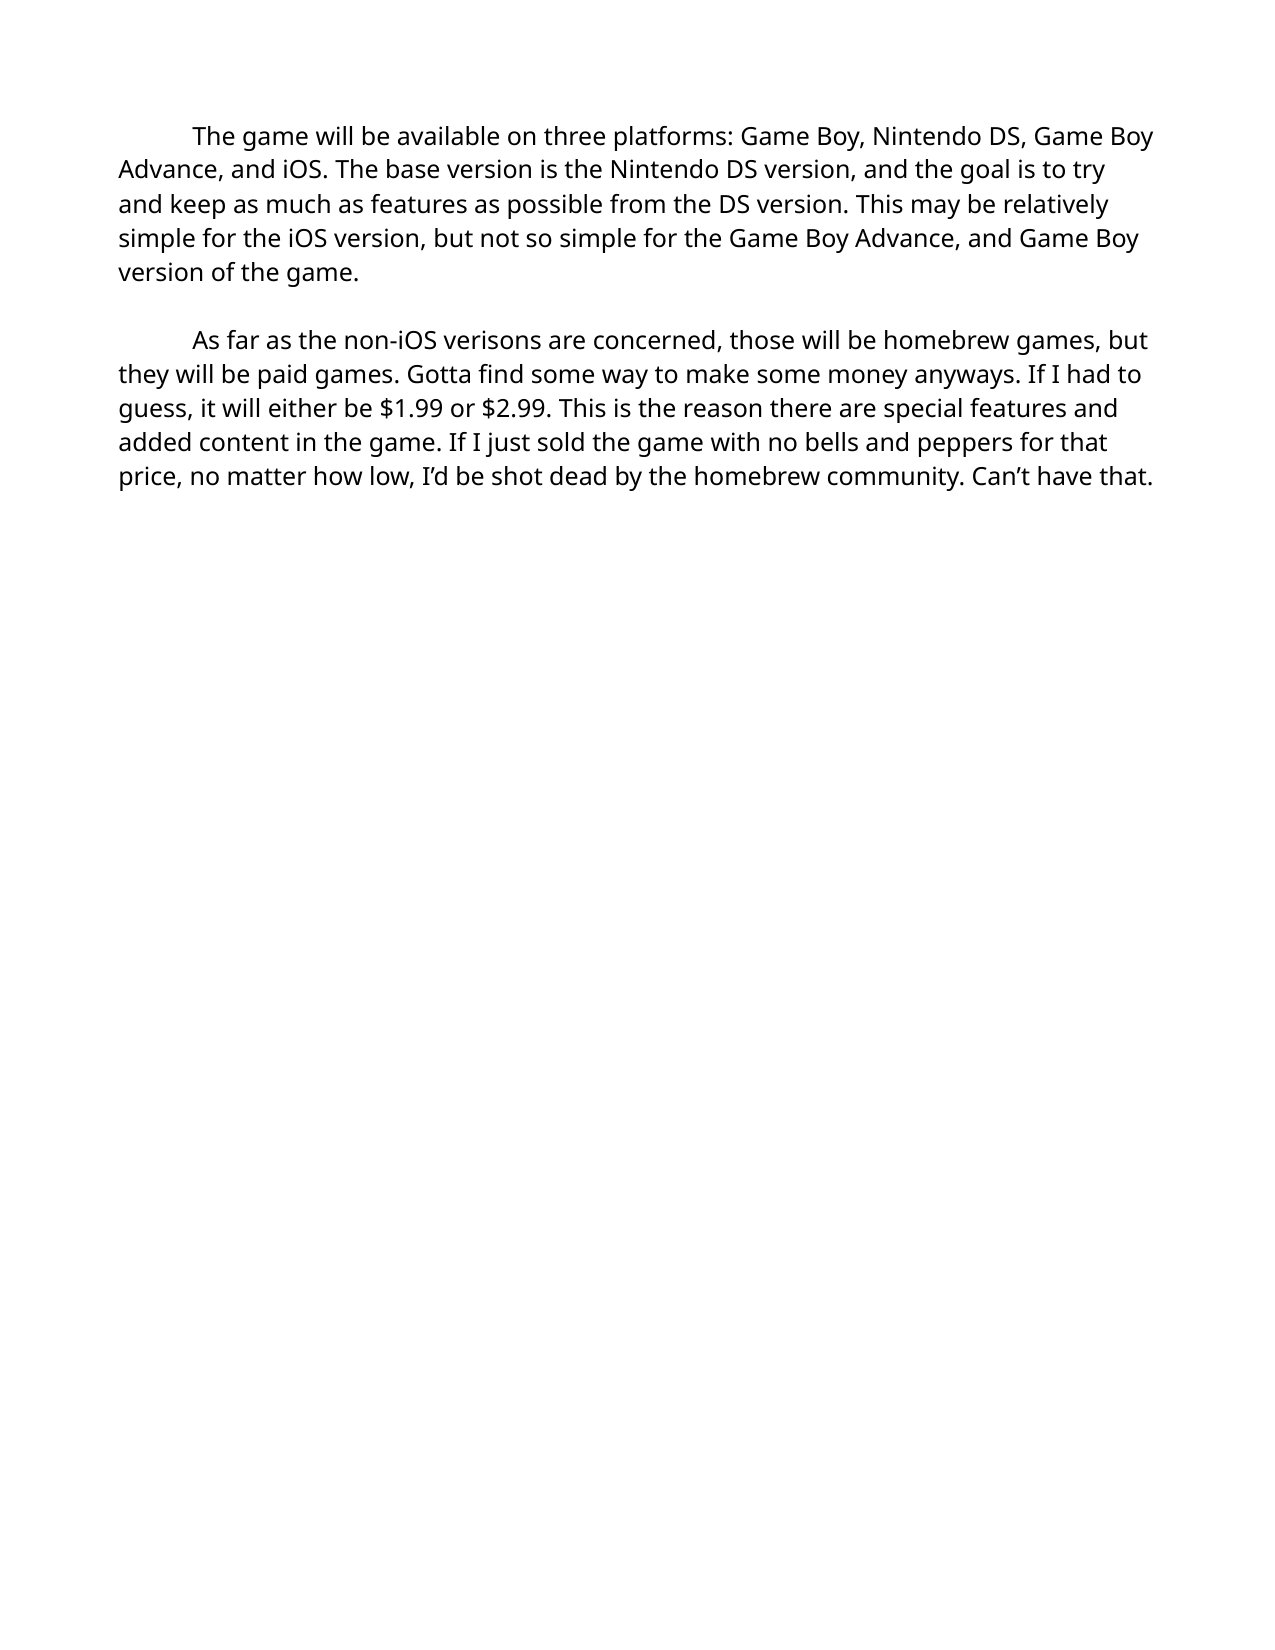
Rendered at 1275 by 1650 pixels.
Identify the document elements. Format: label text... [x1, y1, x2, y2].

text As far as the non-iOS verisons are concerned, those will be homebrew games, but they will be paid games. Gotta find some way to make some money anyways. If I had to guess, it will either be $1.99 or $2.99. This is the reason there are special features and added content in the game. If I just sold the game with no bells and peppers for that price, no matter how low, I’d be shot dead by the homebrew community. Can’t have that. [118, 322, 1157, 493]
text The game will be available on three platforms: Game Boy, Nintendo DS, Game Boy Advance, and iOS. The base version is the Nintendo DS version, and the goal is to try and keep as much as features as possible from the DS version. This may be relatively simple for the iOS version, but not so simple for the Game Boy Advance, and Game Boy version of the game. [118, 118, 1157, 288]
